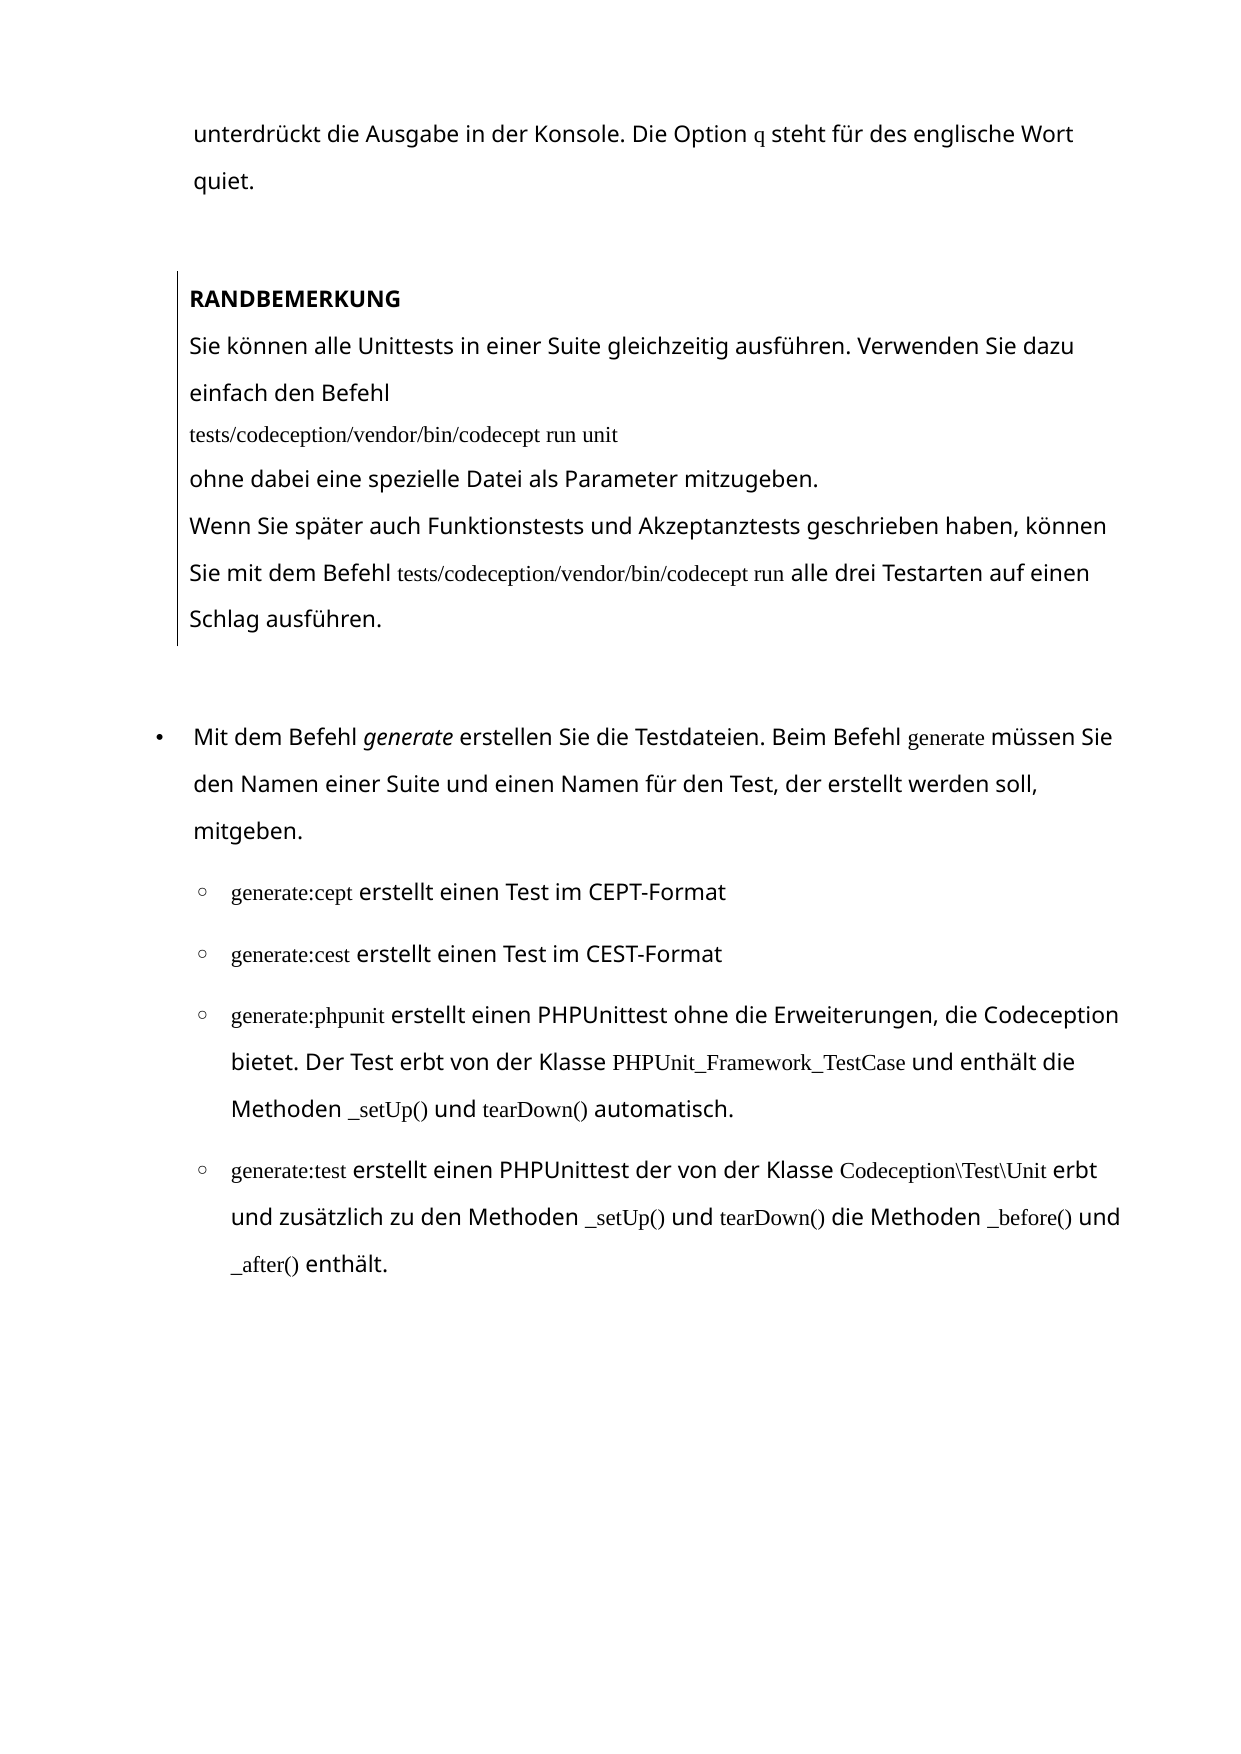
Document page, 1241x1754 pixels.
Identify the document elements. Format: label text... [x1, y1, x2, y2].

list generate:test erstellt einen PHPUnittest der von der Klasse Codeception\Test\Unit erbt und zusätzlich zu den Methoden _setUp() und tearDown() die Methoden _before() und _after() enthält. [193, 1154, 1122, 1279]
list generate:phpunit erstellt einen PHPUnittest ohne die Erweiterungen, die Codeception bietet. Der Test erbt von der Klasse PHPUnit_Framework_TestCase und enthält die Methoden _setUp() und tearDown() automatisch. [193, 999, 1122, 1124]
text RANDBEMERKUNG Sie können alle Unittests in einer Suite gleichzeitig ausführen. Verwenden Sie dazu einfach den Befehl tests/codeception/vendor/bin/codecept run unit ohne dabei eine spezielle Datei als Parameter mitzugeben. Wenn Sie später auch Funktionstests und Akzeptanztests geschrieben haben, können Sie mit dem Befehl tests/codeception/vendor/bin/codecept run alle drei Testarten auf einen Schlag ausführen. [178, 271, 1122, 646]
list Mit dem Befehl generate erstellen Sie die Testdateien. Beim Befehl generate müssen Sie den Namen einer Suite und einen Namen für den Test, der erstellt werden soll, mitgeben. [156, 721, 1122, 846]
list unterdrückt die Ausgabe in der Konsole. Die Option q steht für des englische Wort quiet. [156, 118, 1122, 196]
list generate:cest erstellt einen Test im CEST-Format [193, 938, 1122, 969]
list generate:cept erstellt einen Test im CEPT-Format [193, 876, 1122, 908]
